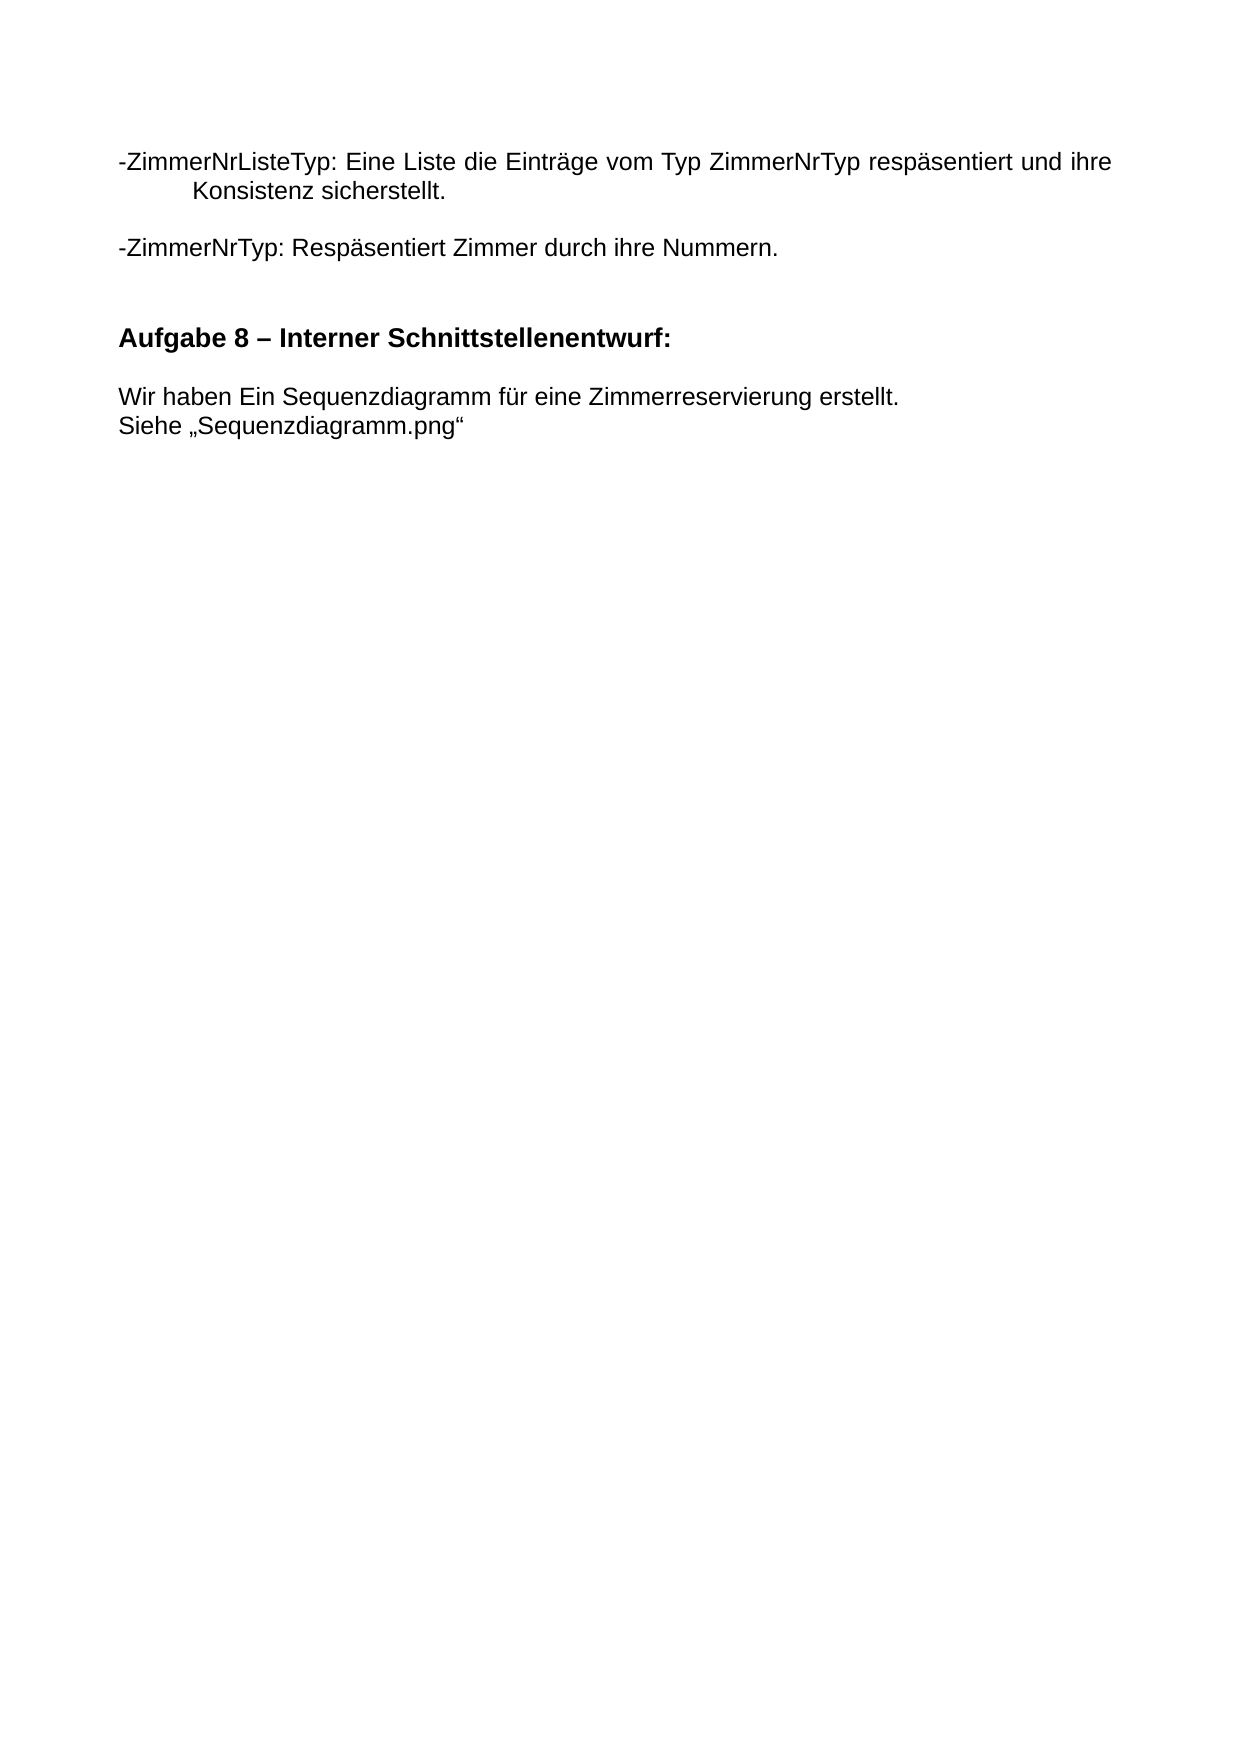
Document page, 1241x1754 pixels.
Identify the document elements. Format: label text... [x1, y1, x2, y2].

text Siehe „Sequenzdiagramm.png“ [118, 411, 1122, 439]
text Wir haben Ein Sequenzdiagramm für eine Zimmerreservierung erstellt. [118, 382, 1122, 411]
text -ZimmerNrTyp: Respäsentiert Zimmer durch ihre Nummern. [118, 233, 1122, 262]
text Aufgabe 8 – Interner Schnittstellenentwurf: [118, 322, 1122, 353]
text -ZimmerNrListeTyp: Eine Liste die Einträge vom Typ ZimmerNrTyp respäsentiert und ihre Konsistenz sicherstellt. [118, 147, 1122, 204]
